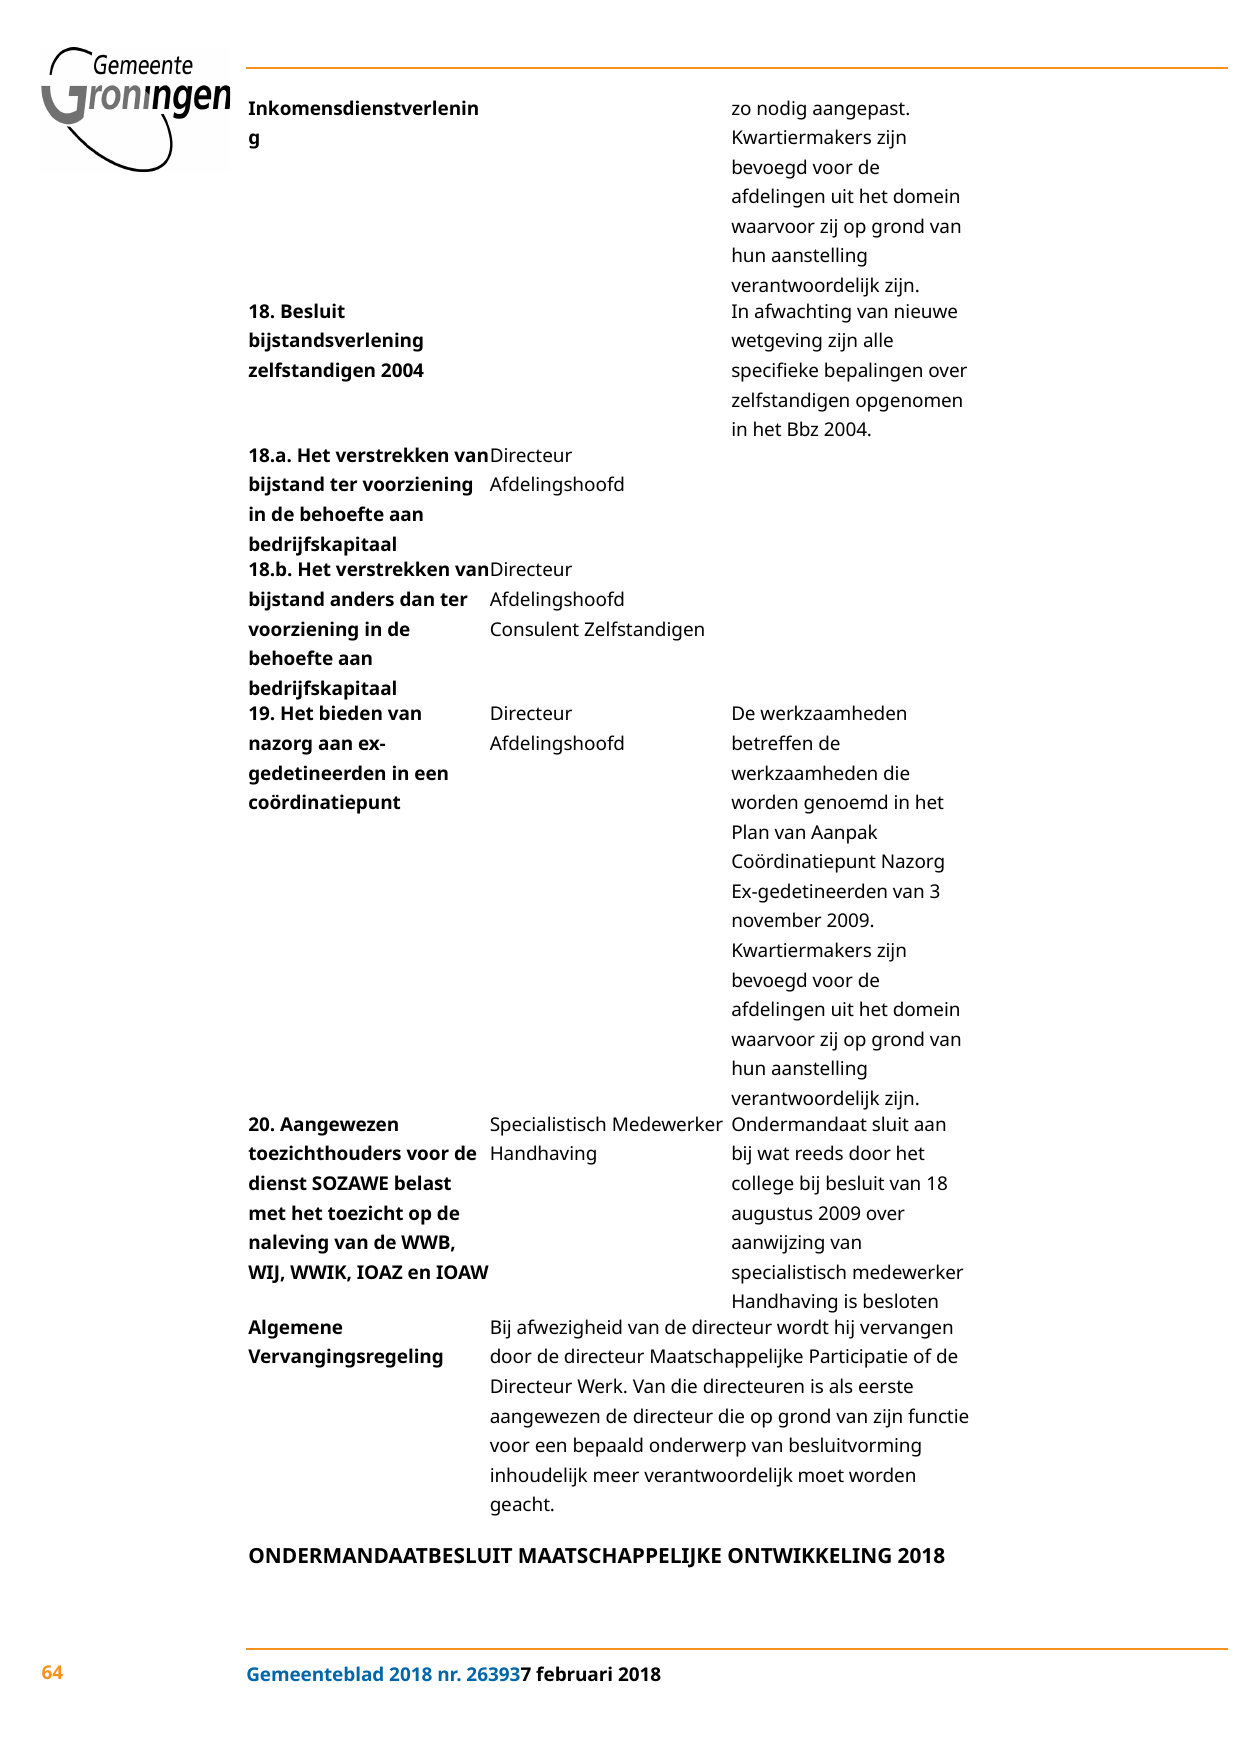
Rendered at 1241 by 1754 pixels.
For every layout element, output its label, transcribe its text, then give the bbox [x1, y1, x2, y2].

table_cell De werkzaamheden betreffen de werkzaamheden die worden genoemd in het Plan van Aanpak Coördinatiepunt Nazorg Ex-gedetineerden van 3 november 2009. Kwartiermakers zijn bevoegd voor de afdelingen uit het domein waarvoor zij op grond van hun aanstelling verantwoordelijk zijn. [731, 701, 972, 1111]
picture [41, 47, 231, 172]
table_cell In afwachting van nieuwe wetgeving zijn alle specifieke bepalingen over zelfstandigen opgenomen in het Bbz 2004. [731, 298, 972, 442]
table_cell Algemene Vervangingsregeling [248, 1314, 489, 1517]
table_cell zo nodig aangepast. Kwartiermakers zijn bevoegd voor de afdelingen uit het domein waarvoor zij op grond van hun aanstelling verantwoordelijk zijn. [731, 95, 972, 298]
table_cell 18. Besluit bijstandsverlening zelfstandigen 2004 [248, 298, 489, 442]
table_cell Directeur Afdelingshoofd [490, 442, 731, 557]
table_cell [731, 442, 972, 557]
table_cell Ondermandaat sluit aan bij wat reeds door het college bij besluit van 18 augustus 2009 over aanwijzing van specialistisch medewerker Handhaving is besloten [731, 1111, 972, 1314]
table_cell 18.a. Het verstrekken van bijstand ter voorziening in de behoefte aan bedrijfskapitaal [248, 442, 489, 557]
table_cell Bij afwezigheid van de directeur wordt hij vervangen door de directeur Maatschappelijke Participatie of de Directeur Werk. Van die directeuren is als eerste aangewezen de directeur die op grond van zijn functie voor een bepaald onderwerp van besluitvorming inhoudelijk meer verantwoordelijk moet worden geacht. [490, 1314, 972, 1517]
table_cell 20. Aangewezen toezichthouders voor de dienst SOZAWE belast met het toezicht op de naleving van de WWB, WIJ, WWIK, IOAZ en IOAW [248, 1111, 489, 1314]
text ONDERMANDAATBESLUIT MAATSCHAPPELIJKE ONTWIKKELING 2018 [248, 1541, 1152, 1570]
table_cell [490, 95, 731, 298]
table_cell Directeur Afdelingshoofd [490, 701, 731, 1111]
table_cell [731, 557, 972, 701]
table_cell 19. Het bieden van nazorg aan ex-gedetineerden in een coördinatiepunt [248, 701, 489, 1111]
table_cell Inkomensdienstverlening [248, 95, 489, 298]
table_cell 18.b. Het verstrekken van bijstand anders dan ter voorziening in de behoefte aan bedrijfskapitaal [248, 557, 489, 701]
table_cell Directeur Afdelingshoofd Consulent Zelfstandigen [490, 557, 731, 701]
table_cell [490, 298, 731, 442]
table_cell Specialistisch Medewerker Handhaving [490, 1111, 731, 1314]
